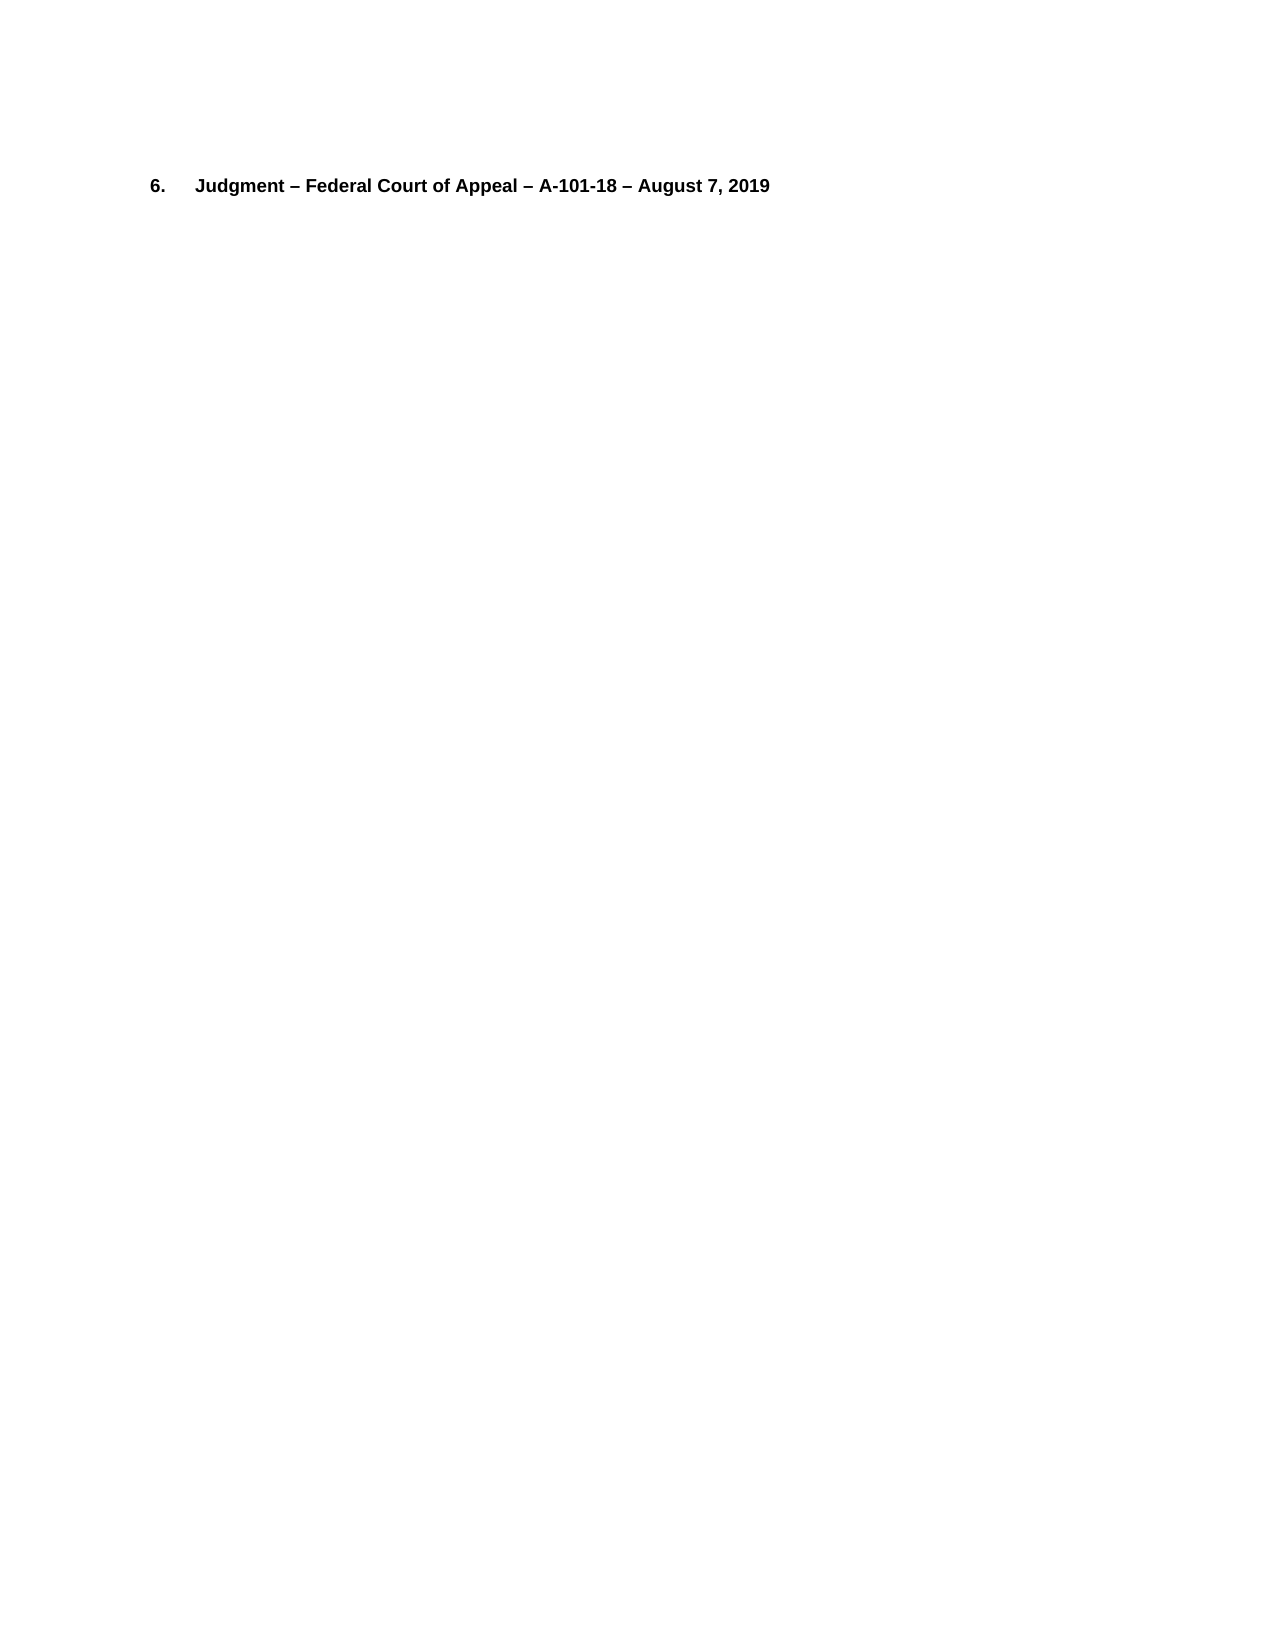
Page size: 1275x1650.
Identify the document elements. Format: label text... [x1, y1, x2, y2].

subtitle Judgment – Federal Court of Appeal – A-101-18 – August 7, 2019 [150, 175, 1125, 197]
